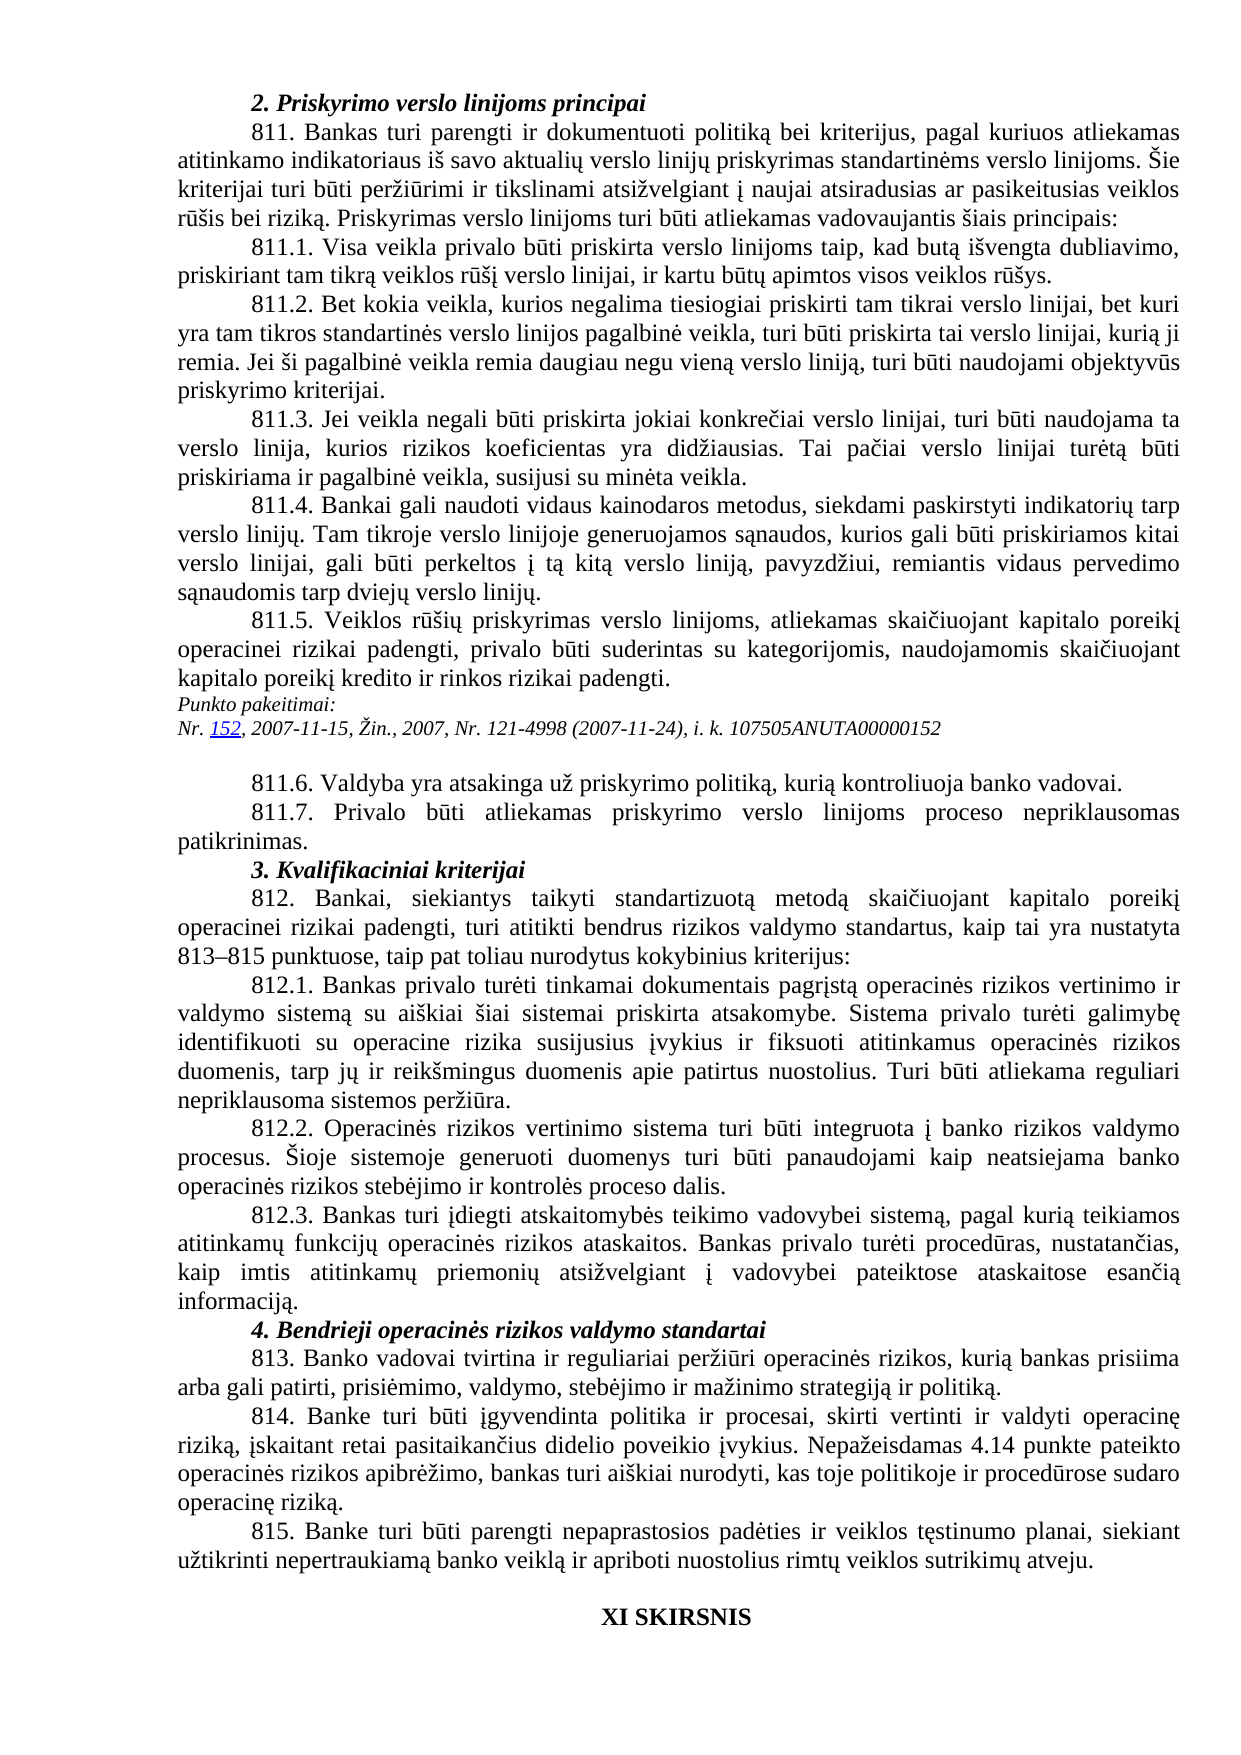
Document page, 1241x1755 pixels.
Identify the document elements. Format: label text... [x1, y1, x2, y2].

text 2. Priskyrimo verslo linijoms principai [177, 88, 1181, 117]
text 813. Banko vadovai tvirtina ir reguliariai peržiūri operacinės rizikos, kurią bankas prisiima arba gali patirti, prisiėmimo, valdymo, stebėjimo ir mažinimo strategiją ir politiką. [177, 1343, 1181, 1401]
text 3. Kvalifikaciniai kriterijai [177, 855, 1181, 883]
text 811.7. Privalo būti atliekamas priskyrimo verslo linijoms proceso nepriklausomas patikrinimas. [177, 797, 1181, 855]
text Punkto pakeitimai: [177, 692, 1181, 716]
text 811.6. Valdyba yra atsakinga už priskyrimo politiką, kurią kontroliuoja banko vadovai. [177, 768, 1181, 797]
text 814. Banke turi būti įgyvendinta politika ir procesai, skirti vertinti ir valdyti operacinę riziką, įskaitant retai pasitaikančius didelio poveikio įvykius. Nepažeisdamas 4.14 punkte pateikto operacinės rizikos apibrėžimo, bankas turi aiškiai nurodyti, kas toje politikoje ir procedūrose sudaro operacinę riziką. [177, 1401, 1181, 1516]
text 811.3. Jei veikla negali būti priskirta jokiai konkrečiai verslo linijai, turi būti naudojama ta verslo linija, kurios rizikos koeficientas yra didžiausias. Tai pačiai verslo linijai turėtą būti priskiriama ir pagalbinė veikla, susijusi su minėta veikla. [177, 404, 1181, 490]
text 811.4. Bankai gali naudoti vidaus kainodaros metodus, siekdami paskirstyti indikatorių tarp verslo linijų. Tam tikroje verslo linijoje generuojamos sąnaudos, kurios gali būti priskiriamos kitai verslo linijai, gali būti perkeltos į tą kitą verslo liniją, pavyzdžiui, remiantis vidaus pervedimo sąnaudomis tarp dviejų verslo linijų. [177, 490, 1181, 605]
text 815. Banke turi būti parengti nepaprastosios padėties ir veiklos tęstinumo planai, siekiant užtikrinti nepertraukiamą banko veiklą ir apriboti nuostolius rimtų veiklos sutrikimų atveju. [177, 1516, 1181, 1573]
text 811.5. Veiklos rūšių priskyrimas verslo linijoms, atliekamas skaičiuojant kapitalo poreikį operacinei rizikai padengti, privalo būti suderintas su kategorijomis, naudojamomis skaičiuojant kapitalo poreikį kredito ir rinkos rizikai padengti. [177, 605, 1181, 692]
text 812. Bankai, siekiantys taikyti standartizuotą metodą skaičiuojant kapitalo poreikį operacinei rizikai padengti, turi atitikti bendrus rizikos valdymo standartus, kaip tai yra nustatyta 813–815 punktuose, taip pat toliau nurodytus kokybinius kriterijus: [177, 883, 1181, 970]
text XI SKIRSNIS [177, 1602, 1181, 1631]
text 812.2. Operacinės rizikos vertinimo sistema turi būti integruota į banko rizikos valdymo procesus. Šioje sistemoje generuoti duomenys turi būti panaudojami kaip neatsiejama banko operacinės rizikos stebėjimo ir kontrolės proceso dalis. [177, 1113, 1181, 1200]
text 4. Bendrieji operacinės rizikos valdymo standartai [177, 1315, 1181, 1343]
text 811.1. Visa veikla privalo būti priskirta verslo linijoms taip, kad butą išvengta dubliavimo, priskiriant tam tikrą veiklos rūšį verslo linijai, ir kartu būtų apimtos visos veiklos rūšys. [177, 232, 1181, 289]
text 812.1. Bankas privalo turėti tinkamai dokumentais pagrįstą operacinės rizikos vertinimo ir valdymo sistemą su aiškiai šiai sistemai priskirta atsakomybe. Sistema privalo turėti galimybę identifikuoti su operacine rizika susijusius įvykius ir fiksuoti atitinkamus operacinės rizikos duomenis, tarp jų ir reikšmingus duomenis apie patirtus nuostolius. Turi būti atliekama reguliari nepriklausoma sistemos peržiūra. [177, 970, 1181, 1113]
text 811. Bankas turi parengti ir dokumentuoti politiką bei kriterijus, pagal kuriuos atliekamas atitinkamo indikatoriaus iš savo aktualių verslo linijų priskyrimas standartinėms verslo linijoms. Šie kriterijai turi būti peržiūrimi ir tikslinami atsižvelgiant į naujai atsiradusias ar pasikeitusias veiklos rūšis bei riziką. Priskyrimas verslo linijoms turi būti atliekamas vadovaujantis šiais principais: [177, 117, 1181, 232]
text 812.3. Bankas turi įdiegti atskaitomybės teikimo vadovybei sistemą, pagal kurią teikiamos atitinkamų funkcijų operacinės rizikos ataskaitos. Bankas privalo turėti procedūras, nustatančias, kaip imtis atitinkamų priemonių atsižvelgiant į vadovybei pateiktose ataskaitose esančią informaciją. [177, 1200, 1181, 1315]
text 811.2. Bet kokia veikla, kurios negalima tiesiogiai priskirti tam tikrai verslo linijai, bet kuri yra tam tikros standartinės verslo linijos pagalbinė veikla, turi būti priskirta tai verslo linijai, kurią ji remia. Jei ši pagalbinė veikla remia daugiau negu vieną verslo liniją, turi būti naudojami objektyvūs priskyrimo kriterijai. [177, 289, 1181, 404]
text Nr. 152, 2007-11-15, Žin., 2007, Nr. 121-4998 (2007-11-24), i. k. 107505ANUTA00000152 [177, 716, 1181, 740]
